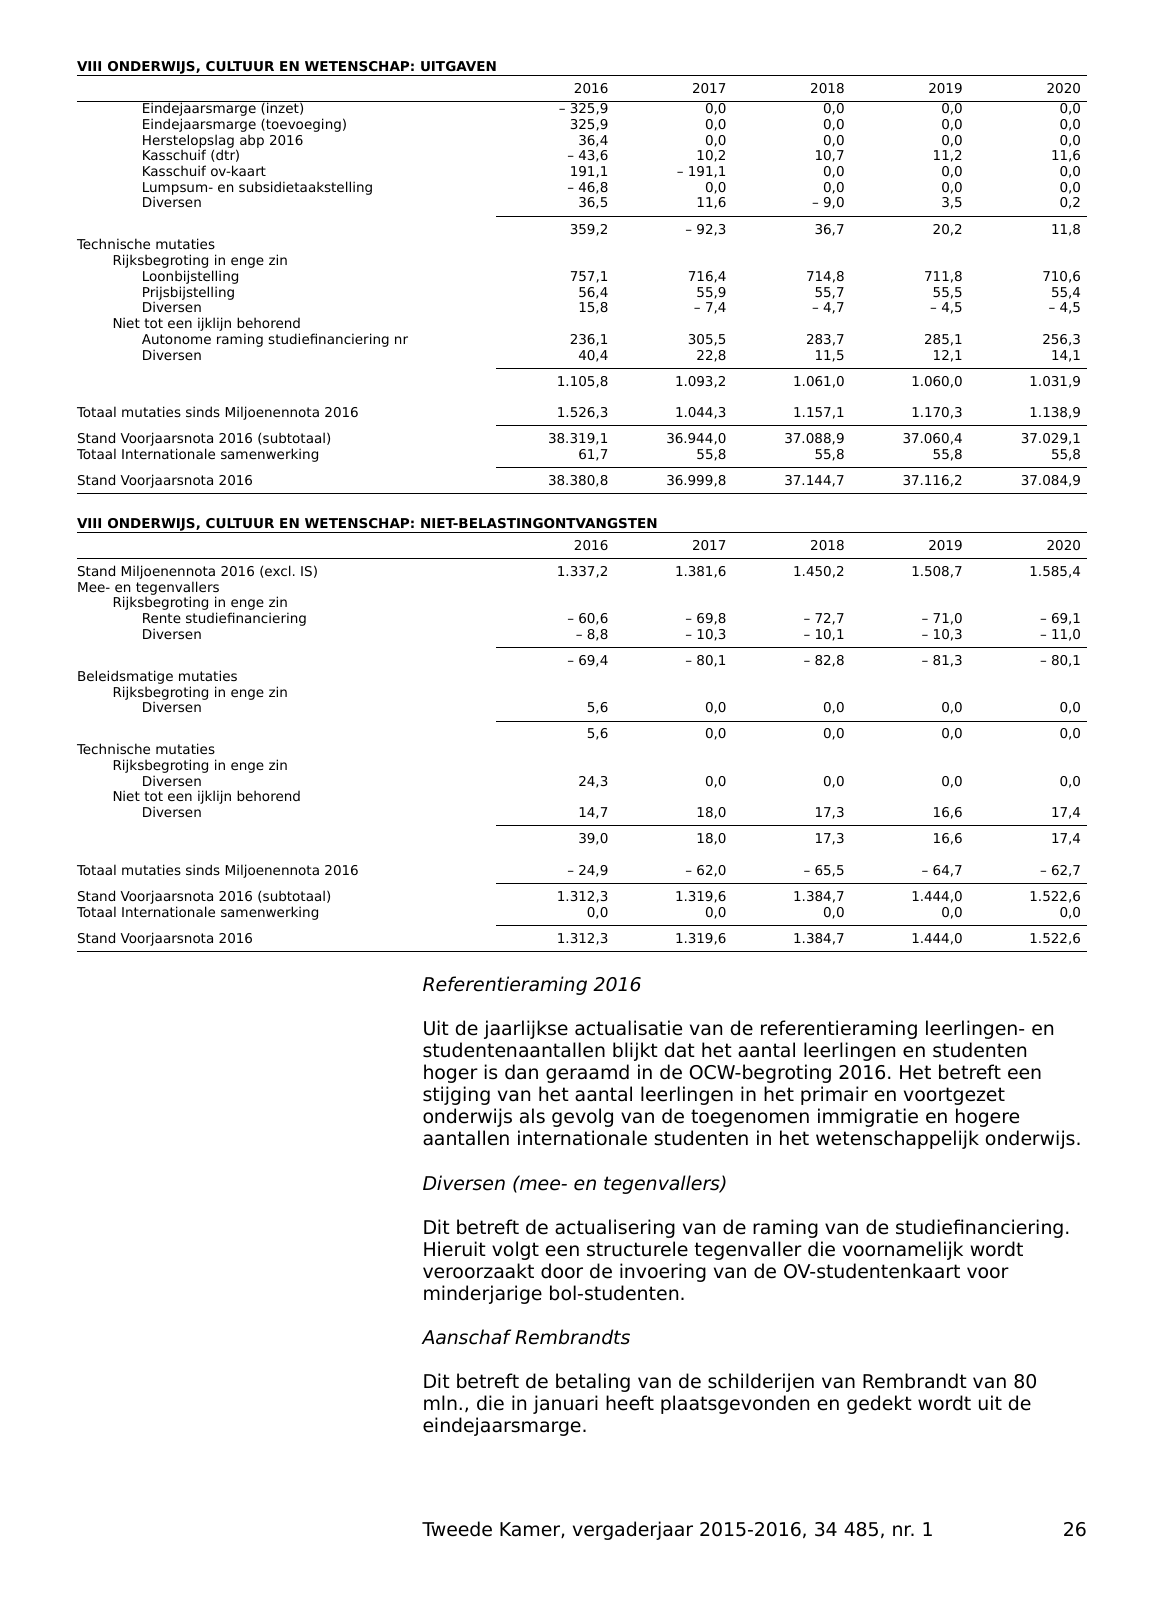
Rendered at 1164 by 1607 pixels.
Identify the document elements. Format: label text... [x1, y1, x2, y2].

table_cell – 82,8 [732, 648, 850, 669]
table_cell 0,0 [496, 904, 614, 925]
table_cell 11,8 [969, 217, 1087, 237]
table_cell [732, 758, 850, 773]
table_cell – 72,7 [732, 611, 850, 627]
table_cell 1.384,7 [732, 926, 850, 951]
table_cell – 69,4 [496, 648, 614, 669]
table_cell – 46,8 [496, 180, 614, 195]
table_cell 17,3 [732, 805, 850, 825]
table_cell [77, 368, 106, 389]
table_cell [732, 237, 850, 253]
table_cell 1.138,9 [969, 405, 1087, 425]
table_cell 0,0 [969, 904, 1087, 925]
table_cell [106, 368, 136, 389]
table_cell [850, 669, 968, 684]
table_cell [77, 774, 106, 789]
table_cell 37.084,9 [969, 468, 1087, 493]
table_cell [77, 627, 106, 647]
table_cell – 81,3 [850, 648, 968, 669]
table_cell [732, 595, 850, 611]
table_cell – 4,5 [850, 300, 968, 316]
table_cell Autonome raming studiefinanciering nr [136, 332, 496, 347]
table_cell [136, 533, 496, 558]
table_cell Mee- en tegenvallers [77, 580, 496, 595]
table_cell [106, 647, 136, 669]
table_cell 0,0 [614, 117, 732, 132]
table_cell Herstelopslag abp 2016 [136, 133, 496, 148]
table_cell 0,0 [614, 722, 732, 742]
table_cell 10,2 [614, 148, 732, 164]
table_cell – 65,5 [732, 863, 850, 883]
table_cell [614, 595, 732, 611]
table_cell [732, 316, 850, 332]
table_cell 0,0 [969, 180, 1087, 195]
table_cell 1.337,2 [496, 559, 614, 579]
table_cell [106, 76, 136, 101]
table_cell Technische mutaties [77, 237, 496, 253]
table_cell [732, 669, 850, 684]
table_cell [496, 669, 614, 684]
table_cell [77, 195, 106, 216]
table_cell [77, 805, 106, 825]
table_cell [77, 76, 106, 101]
table_cell Diversen [136, 300, 496, 316]
table_cell – 325,9 [496, 102, 614, 117]
table_cell 37.060,4 [850, 426, 968, 447]
table_cell [614, 580, 732, 595]
table_cell 1.312,3 [496, 884, 614, 904]
table_cell Diversen [136, 347, 496, 368]
table_cell [77, 847, 106, 862]
table_cell – 62,7 [969, 863, 1087, 883]
table_cell 0,0 [732, 700, 850, 721]
table_cell [77, 300, 106, 316]
table_cell Totaal Internationale samenwerking [77, 904, 496, 925]
table_cell – 191,1 [614, 164, 732, 179]
table_cell 0,0 [614, 774, 732, 789]
table_cell 714,8 [732, 269, 850, 284]
table_cell – 69,8 [614, 611, 732, 627]
table_cell – 92,3 [614, 217, 732, 237]
table_cell [850, 847, 968, 862]
table_cell 283,7 [732, 332, 850, 347]
table_cell 0,0 [732, 164, 850, 179]
table_cell [106, 627, 136, 647]
table_cell 0,0 [850, 164, 968, 179]
table_cell [136, 721, 496, 742]
table_cell [732, 580, 850, 595]
table_cell [969, 253, 1087, 269]
table_cell 0,0 [732, 722, 850, 742]
table_cell – 10,1 [732, 627, 850, 647]
table_cell [77, 117, 106, 132]
table_cell [969, 758, 1087, 773]
table_cell 191,1 [496, 164, 614, 179]
table_cell [850, 237, 968, 253]
table_cell [614, 316, 732, 332]
table_cell [77, 164, 106, 179]
table_cell 1.170,3 [850, 405, 968, 425]
table_cell [850, 253, 968, 269]
table_cell 0,0 [850, 904, 968, 925]
table_cell Rente studiefinanciering [136, 611, 496, 627]
table_cell [77, 284, 106, 300]
table_cell 36,4 [496, 133, 614, 148]
table_cell [969, 389, 1087, 405]
table_cell – 71,0 [850, 611, 968, 627]
table_cell [969, 237, 1087, 253]
table_cell 0,0 [969, 102, 1087, 117]
table_cell [850, 580, 968, 595]
table_cell 2018 [732, 533, 850, 558]
table_cell [850, 742, 968, 758]
table_cell [614, 758, 732, 773]
table_cell 17,3 [732, 826, 850, 847]
table_cell [496, 595, 614, 611]
table_cell Stand Miljoenennota 2016 (excl. IS) [77, 559, 496, 579]
table_cell [969, 669, 1087, 684]
table_cell Eindejaarsmarge (inzet) [136, 102, 496, 117]
table_cell [136, 647, 496, 669]
table_cell [77, 133, 106, 148]
table_cell 36,5 [496, 195, 614, 216]
table_cell 0,0 [969, 164, 1087, 179]
table_cell [732, 742, 850, 758]
table_cell 22,8 [614, 347, 732, 368]
table_cell [614, 789, 732, 805]
table_cell 39,0 [496, 826, 614, 847]
table_cell 1.526,3 [496, 405, 614, 425]
table_cell [732, 389, 850, 405]
table_cell – 4,5 [969, 300, 1087, 316]
table_cell 2017 [614, 76, 732, 101]
table_cell [106, 102, 136, 117]
table_cell – 24,9 [496, 863, 614, 883]
table_cell [106, 347, 136, 368]
table_cell 37.116,2 [850, 468, 968, 493]
table_cell 56,4 [496, 284, 614, 300]
table_cell Lumpsum- en subsidietaakstelling [136, 180, 496, 195]
subtitle Referentieraming 2016 [422, 974, 1087, 996]
table_cell Rijksbegroting in enge zin [106, 595, 496, 611]
table_cell [106, 164, 136, 179]
table_cell 37.029,1 [969, 426, 1087, 447]
table_cell 55,5 [850, 284, 968, 300]
table_cell [850, 789, 968, 805]
table_cell [614, 389, 732, 405]
table_cell [969, 789, 1087, 805]
table_cell [969, 595, 1087, 611]
table_cell [77, 389, 106, 405]
table_cell Kasschuif (dtr) [136, 148, 496, 164]
table_cell [850, 758, 968, 773]
table_cell 0,0 [732, 180, 850, 195]
table_cell Rijksbegroting in enge zin [106, 758, 496, 773]
table_cell Kasschuif ov-kaart [136, 164, 496, 179]
table_cell 36.999,8 [614, 468, 732, 493]
subtitle Aanschaf Rembrandts [422, 1327, 1087, 1349]
table_cell 757,1 [496, 269, 614, 284]
subtitle Diversen (mee- en tegenvallers) [422, 1172, 1087, 1194]
table_cell [77, 148, 106, 164]
table_cell 2019 [850, 76, 968, 101]
table_cell Stand Voorjaarsnota 2016 (subtotaal) [77, 883, 496, 904]
table_cell 0,0 [969, 722, 1087, 742]
table_cell 55,9 [614, 284, 732, 300]
table_cell [850, 389, 968, 405]
table_cell 1.105,8 [496, 369, 614, 389]
table_cell 18,0 [614, 805, 732, 825]
table_cell 0,0 [969, 117, 1087, 132]
table_cell [969, 684, 1087, 700]
table_cell 38.380,8 [496, 468, 614, 493]
table_cell 38.319,1 [496, 426, 614, 447]
table_cell – 60,6 [496, 611, 614, 627]
table_cell [77, 216, 106, 237]
table_cell 1.093,2 [614, 369, 732, 389]
table_cell 14,1 [969, 347, 1087, 368]
table_cell 710,6 [969, 269, 1087, 284]
text Dit betreft de betaling van de schilderijen van Rembrandt van 80 mln., die in januari heeft plaatsgevonden en gedekt wordt uit de eindejaarsmarge. [422, 1371, 1087, 1437]
table_cell 1.522,6 [969, 884, 1087, 904]
table_cell 55,8 [850, 447, 968, 467]
table_cell [136, 368, 496, 389]
table_cell [969, 580, 1087, 595]
table_cell 11,6 [614, 195, 732, 216]
table_cell – 11,0 [969, 627, 1087, 647]
table_cell 55,4 [969, 284, 1087, 300]
table_cell 24,3 [496, 774, 614, 789]
table_cell 2016 [496, 533, 614, 558]
table_cell Diversen [136, 700, 496, 721]
table_cell [77, 595, 106, 611]
table_cell [106, 611, 136, 627]
table_cell 2020 [969, 533, 1087, 558]
table_cell 11,2 [850, 148, 968, 164]
table_cell Totaal mutaties sinds Miljoenennota 2016 [77, 863, 496, 883]
table_cell Rijksbegroting in enge zin [106, 684, 496, 700]
table_cell Stand Voorjaarsnota 2016 [77, 925, 496, 951]
table_cell 20,2 [850, 217, 968, 237]
table_cell [106, 284, 136, 300]
table_cell [77, 721, 106, 742]
table_cell [496, 389, 614, 405]
table_cell [77, 684, 106, 700]
table_cell 1.157,1 [732, 405, 850, 425]
table_cell [614, 684, 732, 700]
table_cell 0,0 [614, 904, 732, 925]
table_cell Totaal Internationale samenwerking [77, 447, 496, 467]
table_cell [77, 332, 106, 347]
table_cell 0,0 [732, 774, 850, 789]
table_cell [106, 774, 136, 789]
table_cell 0,0 [969, 133, 1087, 148]
table_cell [614, 669, 732, 684]
table_cell – 8,8 [496, 627, 614, 647]
table_cell Stand Voorjaarsnota 2016 [77, 467, 496, 493]
table_cell 1.312,3 [496, 926, 614, 951]
table_cell [496, 742, 614, 758]
table_cell 0,0 [850, 102, 968, 117]
table_cell 18,0 [614, 826, 732, 847]
table_cell [77, 825, 106, 847]
table_cell – 10,3 [850, 627, 968, 647]
table_cell [77, 102, 106, 117]
table_cell 3,5 [850, 195, 968, 216]
table_cell 0,0 [614, 102, 732, 117]
table_cell – 10,3 [614, 627, 732, 647]
table_cell 37.144,7 [732, 468, 850, 493]
table_cell [77, 789, 106, 805]
table_cell 0,0 [614, 133, 732, 148]
table_cell 1.060,0 [850, 369, 968, 389]
table_cell 0,0 [850, 700, 968, 721]
table_cell 17,4 [969, 805, 1087, 825]
table_cell 0,0 [732, 102, 850, 117]
table_cell Niet tot een ijklijn behorend [106, 789, 496, 805]
table_cell [106, 805, 136, 825]
table_cell – 9,0 [732, 195, 850, 216]
table_cell 285,1 [850, 332, 968, 347]
table_cell 11,6 [969, 148, 1087, 164]
table_cell [136, 389, 496, 405]
table_cell – 69,1 [969, 611, 1087, 627]
table_cell 2019 [850, 533, 968, 558]
table_cell 15,8 [496, 300, 614, 316]
table_cell 0,2 [969, 195, 1087, 216]
table_cell 1.585,4 [969, 559, 1087, 579]
table_cell Prijsbijstelling [136, 284, 496, 300]
table_cell 17,4 [969, 826, 1087, 847]
table_cell [106, 148, 136, 164]
table_cell 5,6 [496, 722, 614, 742]
table_cell Eindejaarsmarge (toevoeging) [136, 117, 496, 132]
table_cell 11,5 [732, 347, 850, 368]
table_cell [77, 611, 106, 627]
table_cell [496, 758, 614, 773]
table_cell 1.508,7 [850, 559, 968, 579]
table_cell [106, 216, 136, 237]
table_cell 0,0 [614, 180, 732, 195]
table_cell 0,0 [732, 117, 850, 132]
table_cell – 7,4 [614, 300, 732, 316]
table_cell [614, 253, 732, 269]
table_cell [106, 300, 136, 316]
table_cell [850, 595, 968, 611]
table_cell 55,8 [732, 447, 850, 467]
table_cell 2018 [732, 76, 850, 101]
table_cell [136, 76, 496, 101]
table_cell [77, 533, 106, 558]
table_cell 36,7 [732, 217, 850, 237]
table_cell [496, 237, 614, 253]
table_cell [732, 253, 850, 269]
table_cell [77, 347, 106, 368]
table_cell [106, 533, 136, 558]
table_cell [106, 825, 136, 847]
table_cell 1.319,6 [614, 884, 732, 904]
table_cell [732, 684, 850, 700]
table_cell 1.384,7 [732, 884, 850, 904]
table_cell 0,0 [614, 700, 732, 721]
table_cell 1.522,6 [969, 926, 1087, 951]
table_cell [106, 180, 136, 195]
table_cell 14,7 [496, 805, 614, 825]
table_cell [496, 789, 614, 805]
table_cell [77, 316, 106, 332]
table_cell [106, 133, 136, 148]
table_cell – 80,1 [969, 648, 1087, 669]
table_cell 0,0 [969, 700, 1087, 721]
table_cell [106, 117, 136, 132]
table_cell 16,6 [850, 826, 968, 847]
table_header VIII ONDERWIJS, CULTUUR EN WETENSCHAP: NIET-BELASTINGONTVANGSTEN [77, 516, 1087, 532]
table_cell 716,4 [614, 269, 732, 284]
table_cell [496, 684, 614, 700]
table_cell 325,9 [496, 117, 614, 132]
table_cell 55,8 [614, 447, 732, 467]
table_cell Diversen [136, 627, 496, 647]
text Dit betreft de actualisering van de raming van de studiefinanciering. Hieruit volgt een structurele tegenvaller die voornamelijk wordt veroorzaakt door de invoering van de OV-studentenkaart voor minderjarige bol-studenten. [422, 1217, 1087, 1304]
table_cell 36.944,0 [614, 426, 732, 447]
table_cell 0,0 [850, 117, 968, 132]
table_cell Diversen [136, 805, 496, 825]
table_cell Beleidsmatige mutaties [77, 669, 496, 684]
table_cell – 4,7 [732, 300, 850, 316]
table_cell 2017 [614, 533, 732, 558]
table_cell Rijksbegroting in enge zin [106, 253, 496, 269]
table_cell 1.444,0 [850, 884, 968, 904]
table_cell [496, 253, 614, 269]
table_header VIII ONDERWIJS, CULTUUR EN WETENSCHAP: UITGAVEN [77, 59, 1087, 75]
table_cell 0,0 [732, 133, 850, 148]
table_cell Loonbijstelling [136, 269, 496, 284]
table_cell [732, 847, 850, 862]
table_cell Stand Voorjaarsnota 2016 (subtotaal) [77, 425, 496, 447]
table_cell – 43,6 [496, 148, 614, 164]
table_cell [106, 389, 136, 405]
table_cell [77, 253, 106, 269]
table_cell 2020 [969, 76, 1087, 101]
table_cell 10,7 [732, 148, 850, 164]
table_cell 55,8 [969, 447, 1087, 467]
table_cell 236,1 [496, 332, 614, 347]
table_cell [496, 316, 614, 332]
table_cell [106, 721, 136, 742]
table_cell [136, 216, 496, 237]
table_cell 711,8 [850, 269, 968, 284]
table_cell [77, 758, 106, 773]
table_cell [614, 847, 732, 862]
table_cell 1.061,0 [732, 369, 850, 389]
table_cell 5,6 [496, 700, 614, 721]
table_cell 2016 [496, 76, 614, 101]
table_cell [136, 825, 496, 847]
table_cell [136, 847, 496, 862]
table_cell 1.444,0 [850, 926, 968, 951]
table_cell 1.031,9 [969, 369, 1087, 389]
table_cell [77, 647, 106, 669]
table_cell – 62,0 [614, 863, 732, 883]
table_cell 40,4 [496, 347, 614, 368]
table_cell [850, 684, 968, 700]
table_cell [614, 237, 732, 253]
table_cell [732, 789, 850, 805]
table_cell 256,3 [969, 332, 1087, 347]
table_cell 37.088,9 [732, 426, 850, 447]
table_cell 0,0 [850, 722, 968, 742]
table_cell [106, 700, 136, 721]
table_cell Niet tot een ijklijn behorend [106, 316, 496, 332]
table_cell [106, 269, 136, 284]
table_cell Totaal mutaties sinds Miljoenennota 2016 [77, 405, 496, 425]
table_cell 1.381,6 [614, 559, 732, 579]
table_cell 359,2 [496, 217, 614, 237]
table_cell [106, 195, 136, 216]
table_cell [106, 847, 136, 862]
table_cell Diversen [136, 774, 496, 789]
table_cell [77, 700, 106, 721]
table_cell 0,0 [850, 180, 968, 195]
table_cell – 64,7 [850, 863, 968, 883]
table_cell [496, 580, 614, 595]
table_cell 55,7 [732, 284, 850, 300]
table_cell Diversen [136, 195, 496, 216]
table_cell – 80,1 [614, 648, 732, 669]
table_cell [106, 332, 136, 347]
table_cell 16,6 [850, 805, 968, 825]
table_cell 0,0 [850, 133, 968, 148]
table_cell [496, 847, 614, 862]
table_cell 12,1 [850, 347, 968, 368]
table_cell 1.319,6 [614, 926, 732, 951]
table_cell [77, 180, 106, 195]
table_cell 1.450,2 [732, 559, 850, 579]
table_cell [969, 316, 1087, 332]
table_cell [969, 847, 1087, 862]
table_cell 0,0 [732, 904, 850, 925]
table_cell 1.044,3 [614, 405, 732, 425]
table_cell [77, 269, 106, 284]
table_cell [969, 742, 1087, 758]
table_cell 0,0 [969, 774, 1087, 789]
table_cell [614, 742, 732, 758]
table_cell [850, 316, 968, 332]
table_cell 61,7 [496, 447, 614, 467]
text Uit de jaarlijkse actualisatie van de referentieraming leerlingen- en studentenaantallen blijkt dat het aantal leerlingen en studenten hoger is dan geraamd in de OCW-begroting 2016. Het betreft een stijging van het aantal leerlingen in het primair en voortgezet onderwijs als gevolg van de toegenomen immigratie en hogere aantallen internationale studenten in het wetenschappelijk onderwijs. [422, 1018, 1087, 1150]
table_cell 305,5 [614, 332, 732, 347]
table_cell Technische mutaties [77, 742, 496, 758]
table_cell 0,0 [850, 774, 968, 789]
